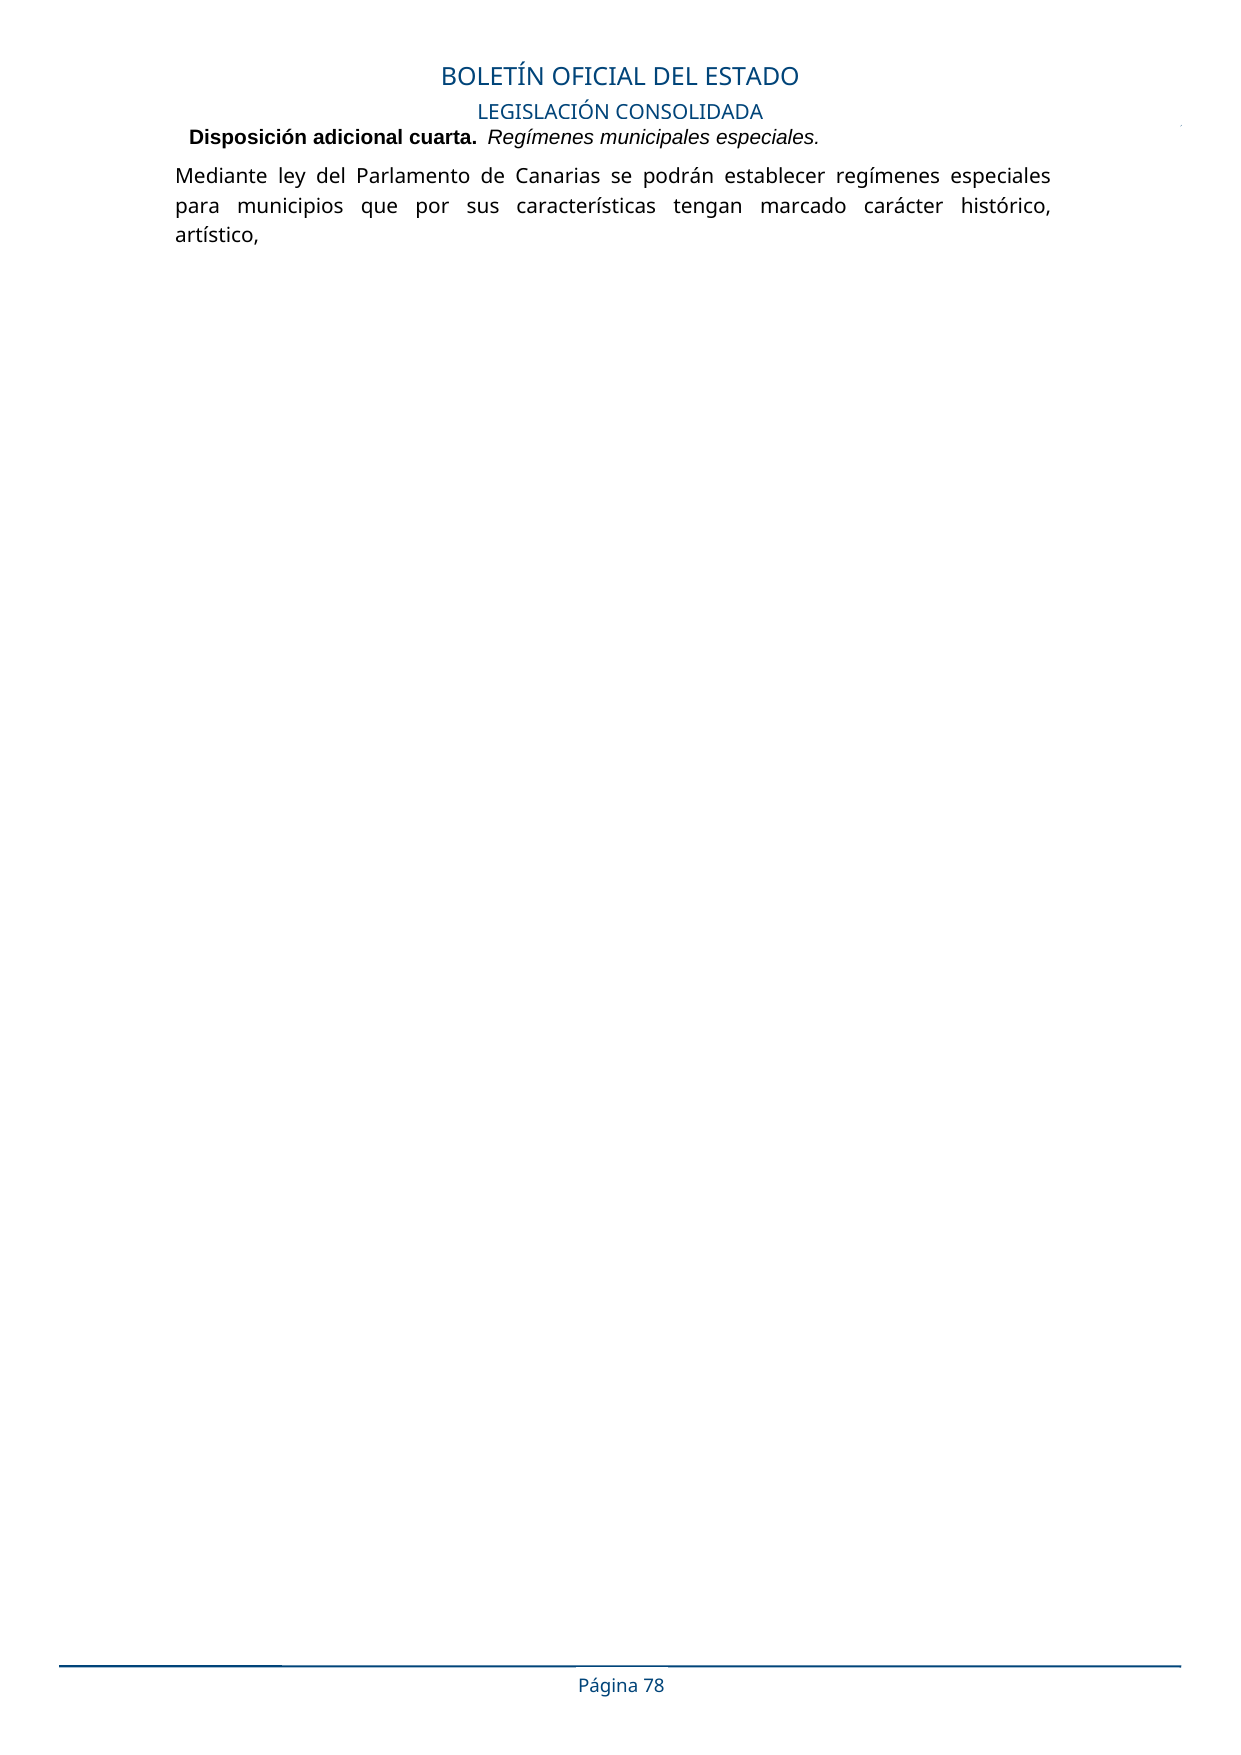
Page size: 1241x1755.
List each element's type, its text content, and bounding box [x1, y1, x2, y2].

text Mediante ley del Parlamento de Canarias se podrán establecer regímenes especiales para municipios que por sus características tengan marcado carácter histórico, artístico, [175, 162, 1052, 249]
text Disposición adicional cuarta. Regímenes municipales especiales. [189, 125, 1066, 149]
